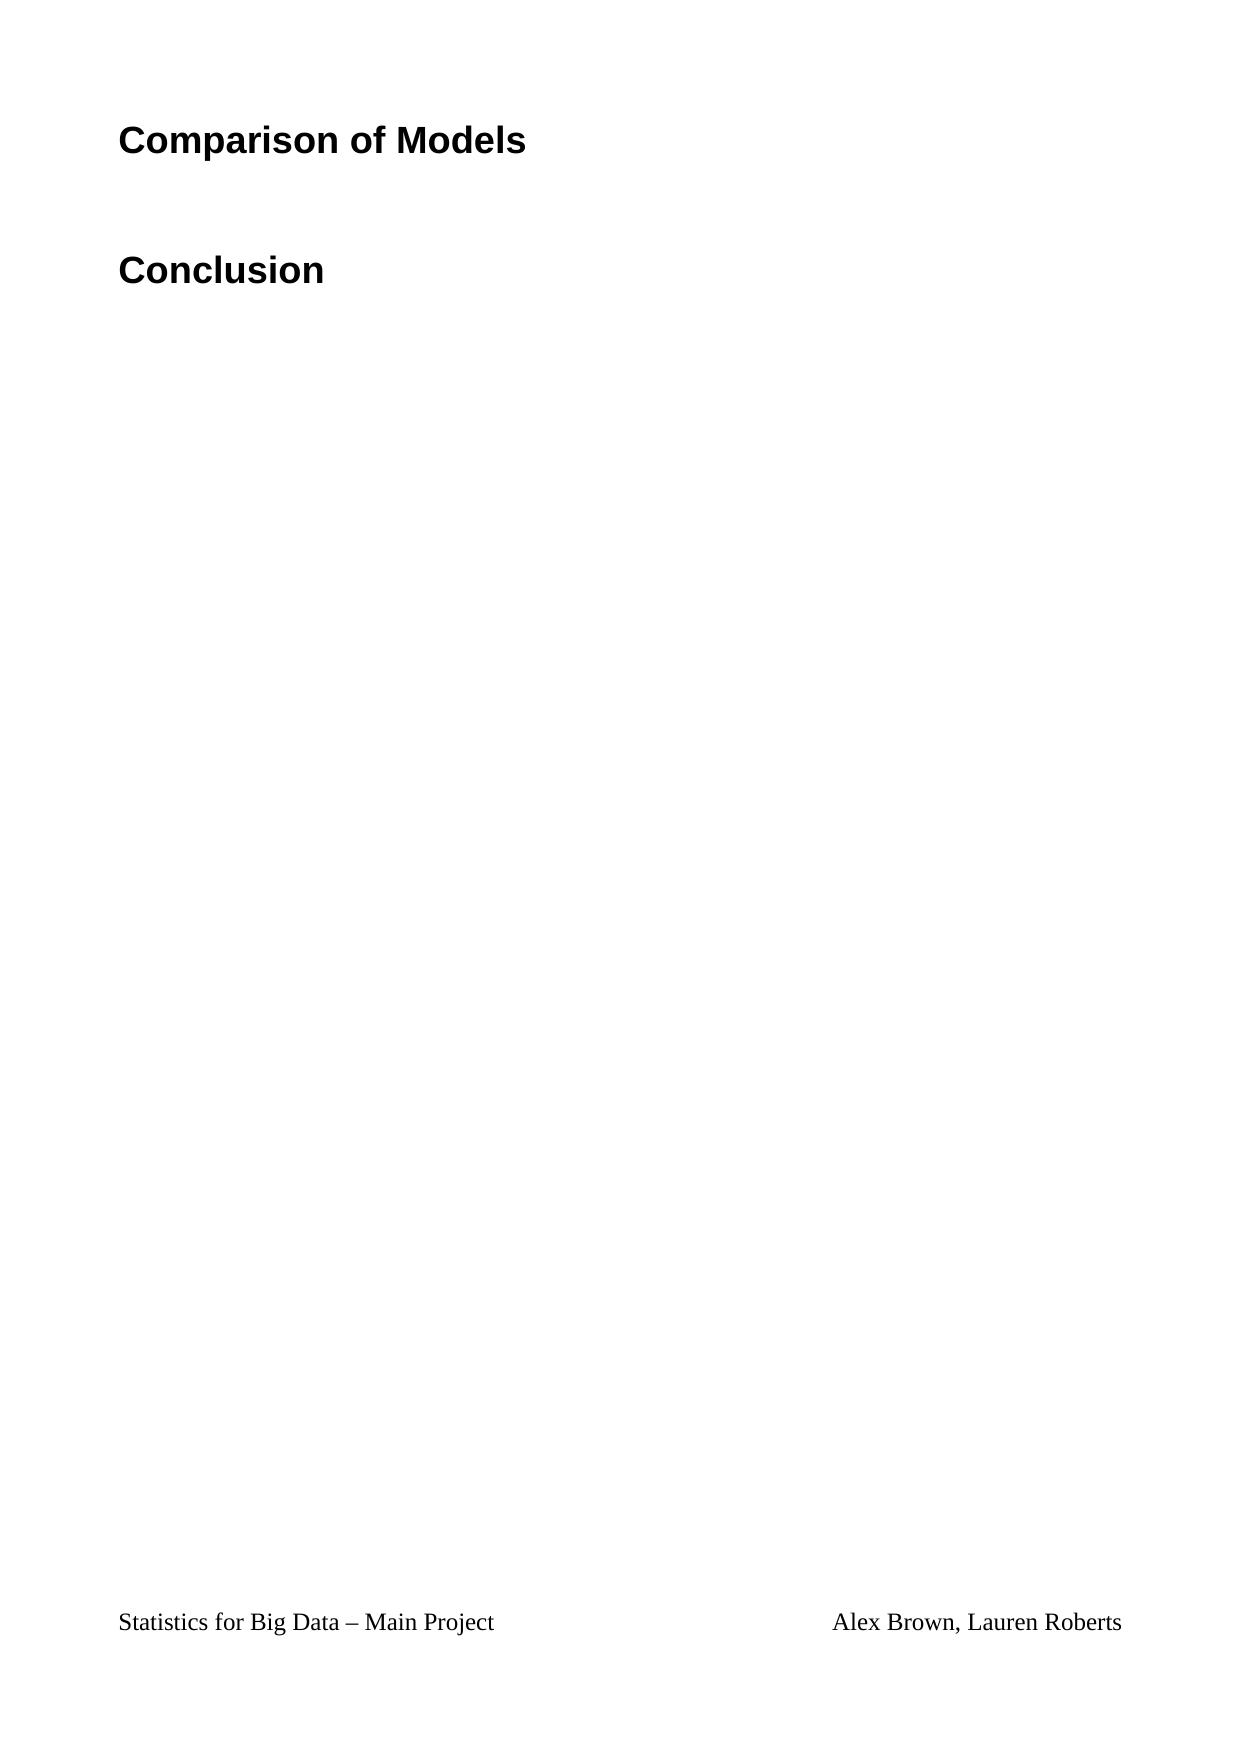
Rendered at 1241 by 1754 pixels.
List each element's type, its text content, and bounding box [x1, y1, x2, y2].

subtitle Conclusion [118, 248, 1122, 292]
subtitle Comparison of Models [118, 118, 1122, 162]
